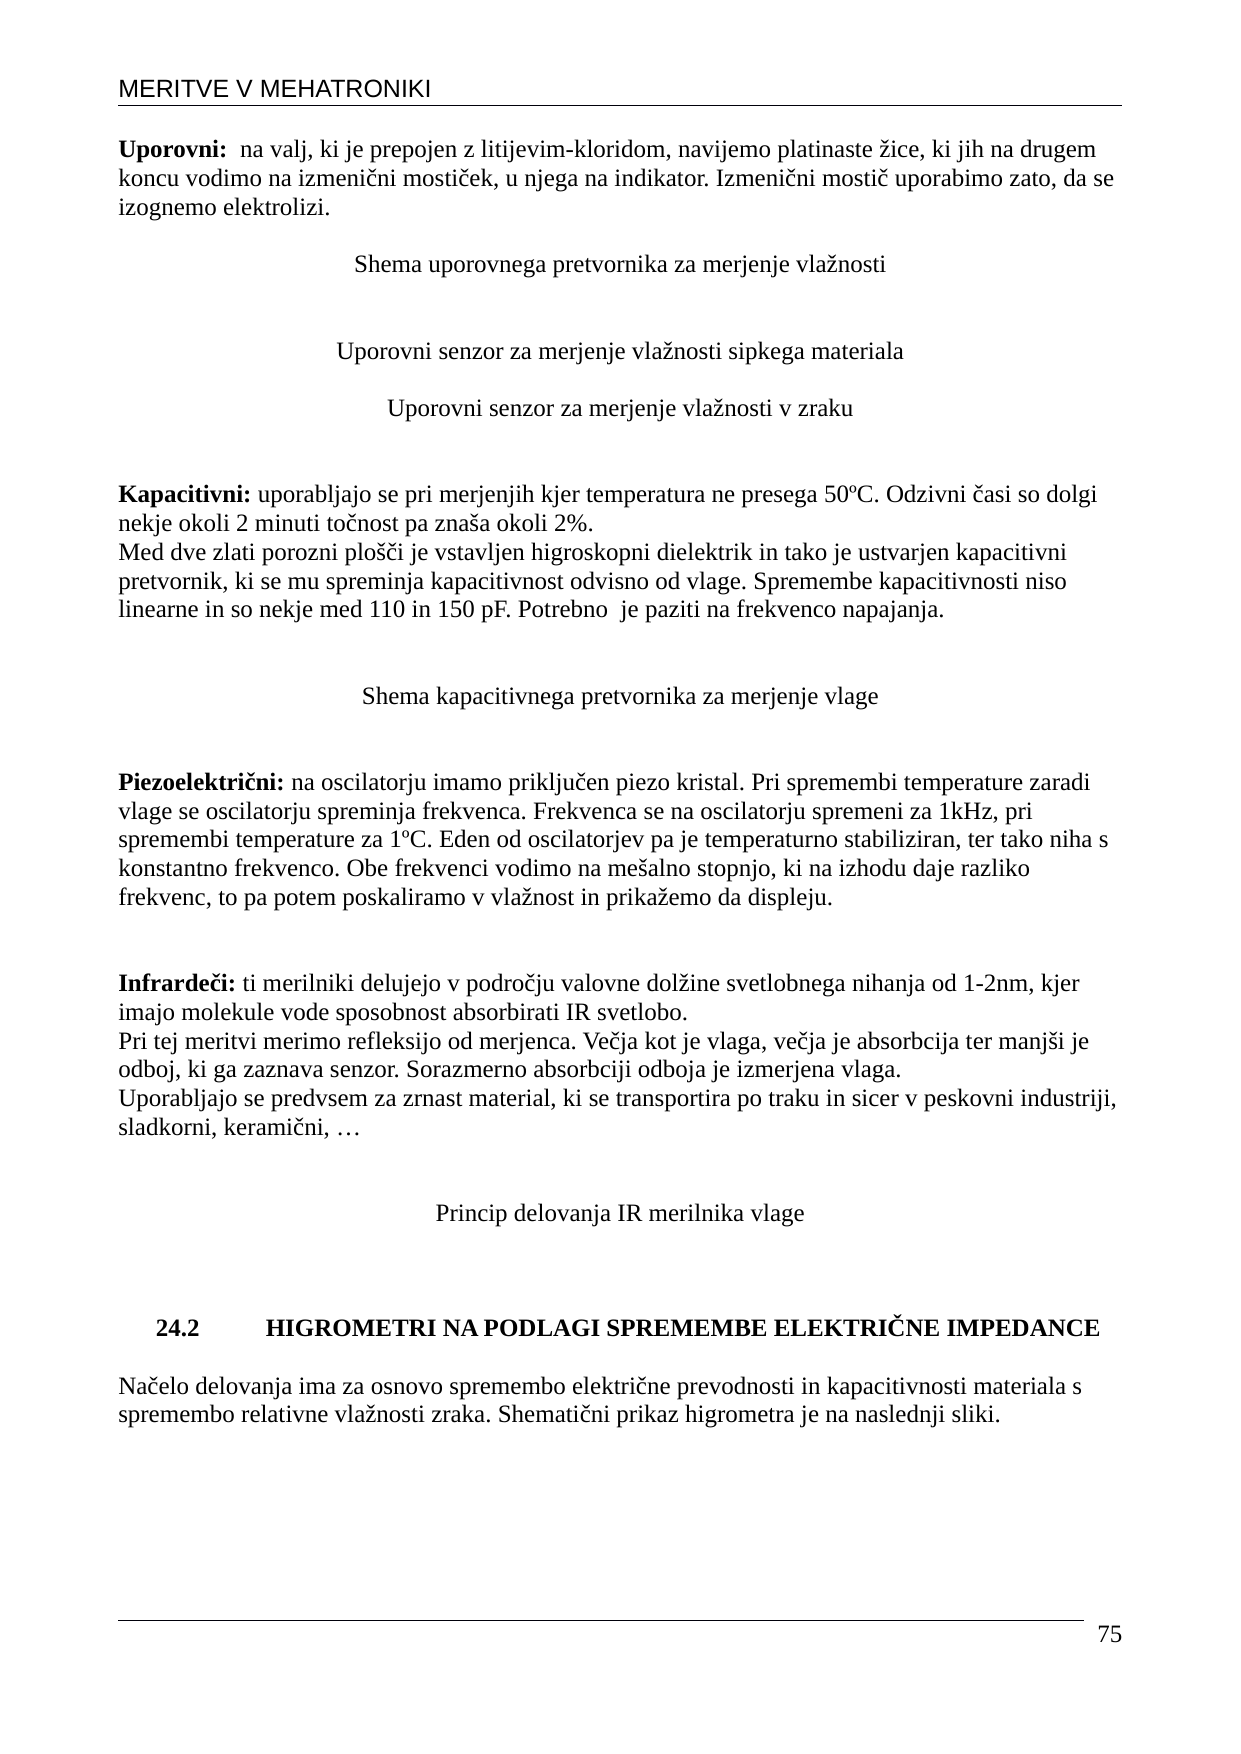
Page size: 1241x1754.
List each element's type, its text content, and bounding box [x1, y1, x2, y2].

subtitle HIGROMETRI NA PODLAGI SPREMEMBE ELEKTRIČNE IMPEDANCE [156, 1313, 1122, 1342]
text Infrardeči: ti merilniki delujejo v področju valovne dolžine svetlobnega nihanja od 1-2nm, kjer imajo molekule vode sposobnost absorbirati IR svetlobo. [118, 968, 1122, 1026]
text Pri tej meritvi merimo refleksijo od merjenca. Večja kot je vlaga, večja je absorbcija ter manjši je odboj, ki ga zaznava senzor. Sorazmerno absorbciji odboja je izmerjena vlaga. [118, 1026, 1122, 1083]
text Shema uporovnega pretvornika za merjenje vlažnosti [118, 249, 1122, 278]
text Načelo delovanja ima za osnovo spremembo električne prevodnosti in kapacitivnosti materiala s spremembo relativne vlažnosti zraka. Shematični prikaz higrometra je na naslednji sliki. [118, 1371, 1122, 1428]
text Princip delovanja IR merilnika vlage [118, 1198, 1122, 1227]
text Uporovni: na valj, ki je prepojen z litijevim-kloridom, navijemo platinaste žice, ki jih na drugem koncu vodimo na izmenični mostiček, u njega na indikator. Izmenični mostič uporabimo zato, da se izognemo elektrolizi. [118, 134, 1122, 221]
text Med dve zlati porozni plošči je vstavljen higroskopni dielektrik in tako je ustvarjen kapacitivni pretvornik, ki se mu spreminja kapacitivnost odvisno od vlage. Spremembe kapacitivnosti niso linearne in so nekje med 110 in 150 pF. Potrebno je paziti na frekvenco napajanja. [118, 537, 1122, 623]
text Uporovni senzor za merjenje vlažnosti v zraku [118, 393, 1122, 422]
text Kapacitivni: uporabljajo se pri merjenjih kjer temperatura ne presega 50ºC. Odzivni časi so dolgi nekje okoli 2 minuti točnost pa znaša okoli 2%. [118, 479, 1122, 537]
text Piezoelektrični: na oscilatorju imamo priključen piezo kristal. Pri spremembi temperature zaradi vlage se oscilatorju spreminja frekvenca. Frekvenca se na oscilatorju spremeni za 1kHz, pri spremembi temperature za 1ºC. Eden od oscilatorjev pa je temperaturno stabiliziran, ter tako niha s konstantno frekvenco. Obe frekvenci vodimo na mešalno stopnjo, ki na izhodu daje razliko frekvenc, to pa potem poskaliramo v vlažnost in prikažemo da displeju. [118, 767, 1122, 911]
text Uporovni senzor za merjenje vlažnosti sipkega materiala [118, 336, 1122, 364]
text Shema kapacitivnega pretvornika za merjenje vlage [118, 681, 1122, 709]
text Uporabljajo se predvsem za zrnast material, ki se transportira po traku in sicer v peskovni industriji, sladkorni, keramični, … [118, 1083, 1122, 1141]
